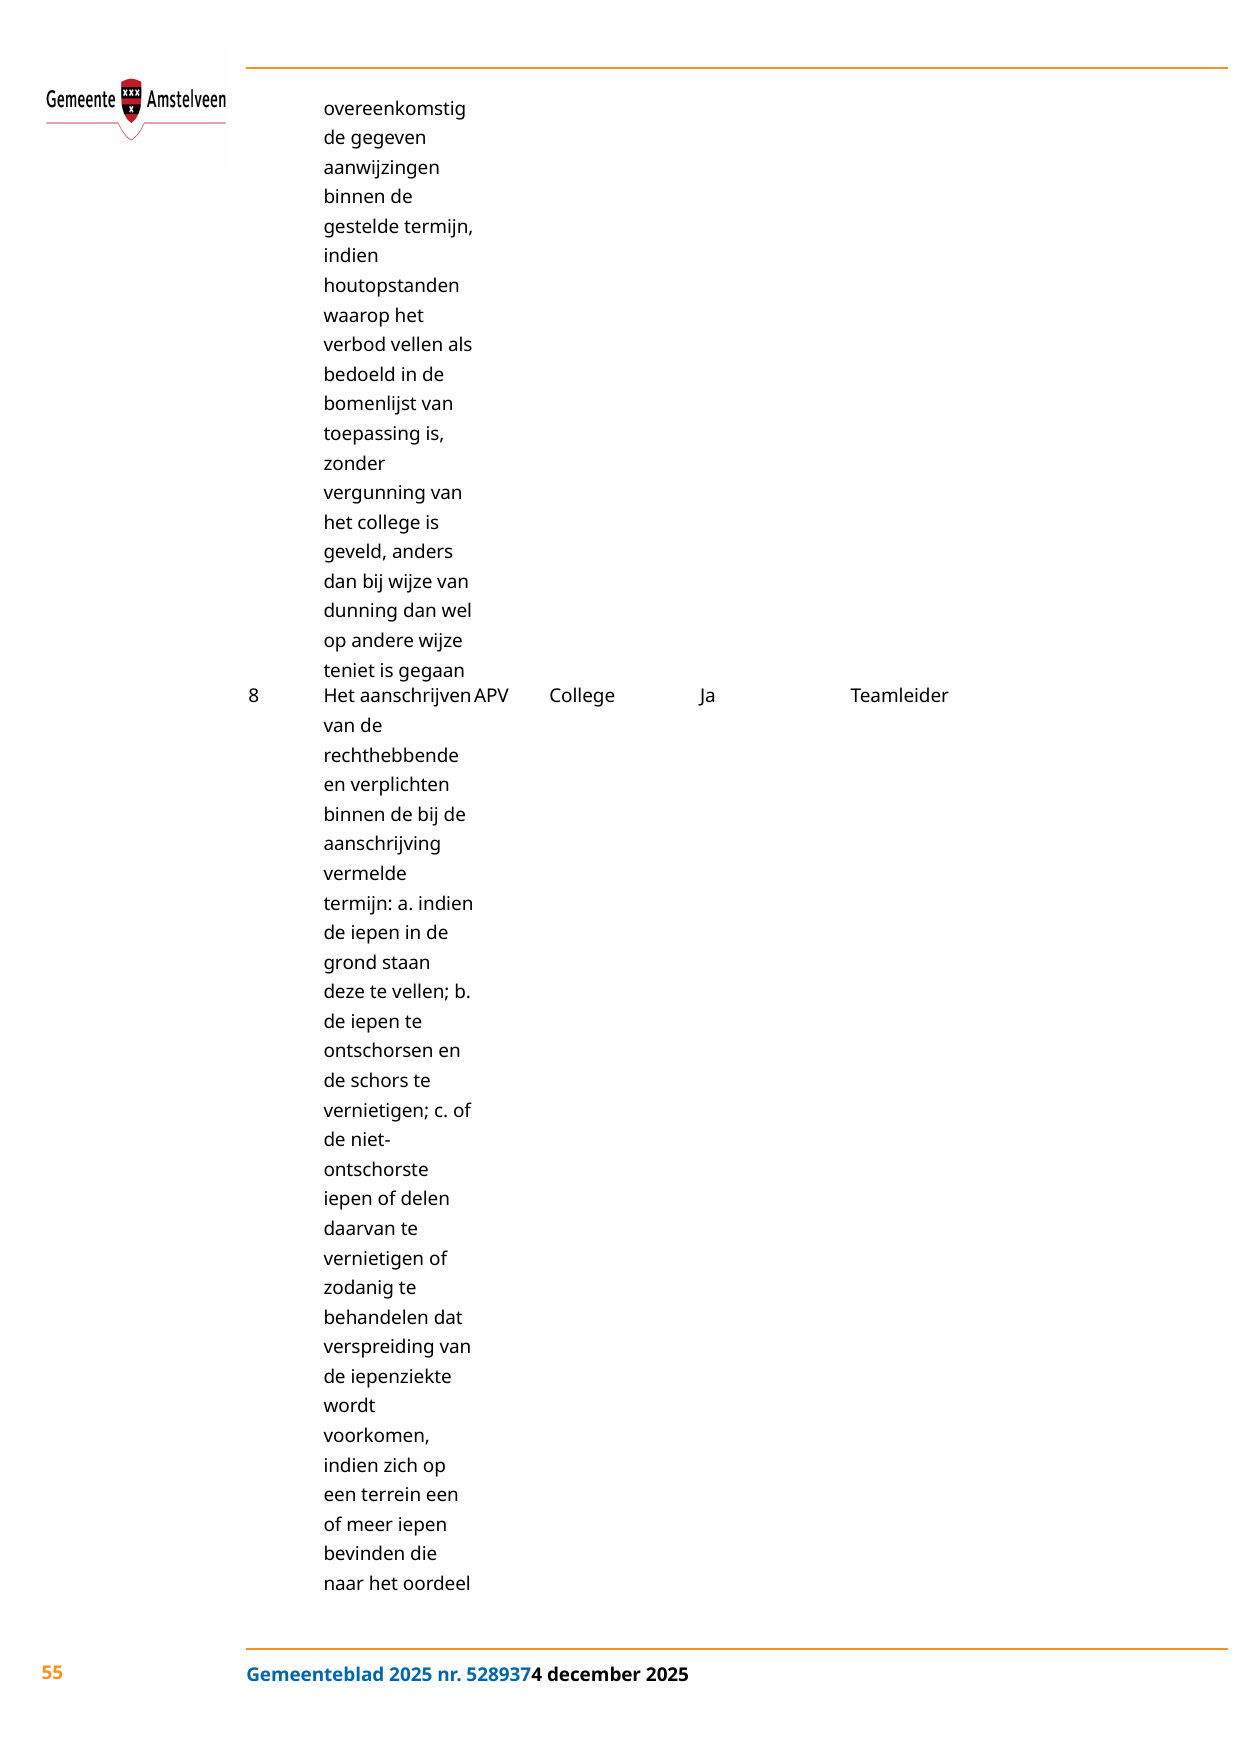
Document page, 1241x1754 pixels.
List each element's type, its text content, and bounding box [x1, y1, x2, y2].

table_cell [474, 95, 549, 683]
table_cell overeenkomstig de gegeven aanwijzingen binnen de gestelde termijn, indien houtopstanden waarop het verbod vellen als bedoeld in de bomenlijst van toepassing is, zonder vergunning van het college is geveld, anders dan bij wijze van dunning dan wel op andere wijze teniet is gegaan [323, 95, 474, 683]
table_cell [549, 95, 700, 683]
table_cell Teamleider [850, 683, 1076, 1596]
table_cell [248, 95, 323, 683]
table_cell [850, 95, 1076, 683]
table_cell APV [474, 683, 549, 1596]
table_cell [1076, 683, 1152, 1596]
table_cell Ja [700, 683, 850, 1596]
table_cell 8 [248, 683, 323, 1596]
table_cell Het aanschrijven van de rechthebbende en verplichten binnen de bij de aanschrijving vermelde termijn: a. indien de iepen in de grond staan deze te vellen; b. de iepen te ontschorsen en de schors te vernietigen; c. of de niet-ontschorste iepen of delen daarvan te vernietigen of zodanig te behandelen dat verspreiding van de iepenziekte wordt voorkomen, indien zich op een terrein een of meer iepen bevinden die naar het oordeel [323, 683, 474, 1596]
picture [41, 47, 231, 172]
table_cell [700, 95, 850, 683]
table_cell College [549, 683, 700, 1596]
table_cell [1076, 95, 1152, 683]
